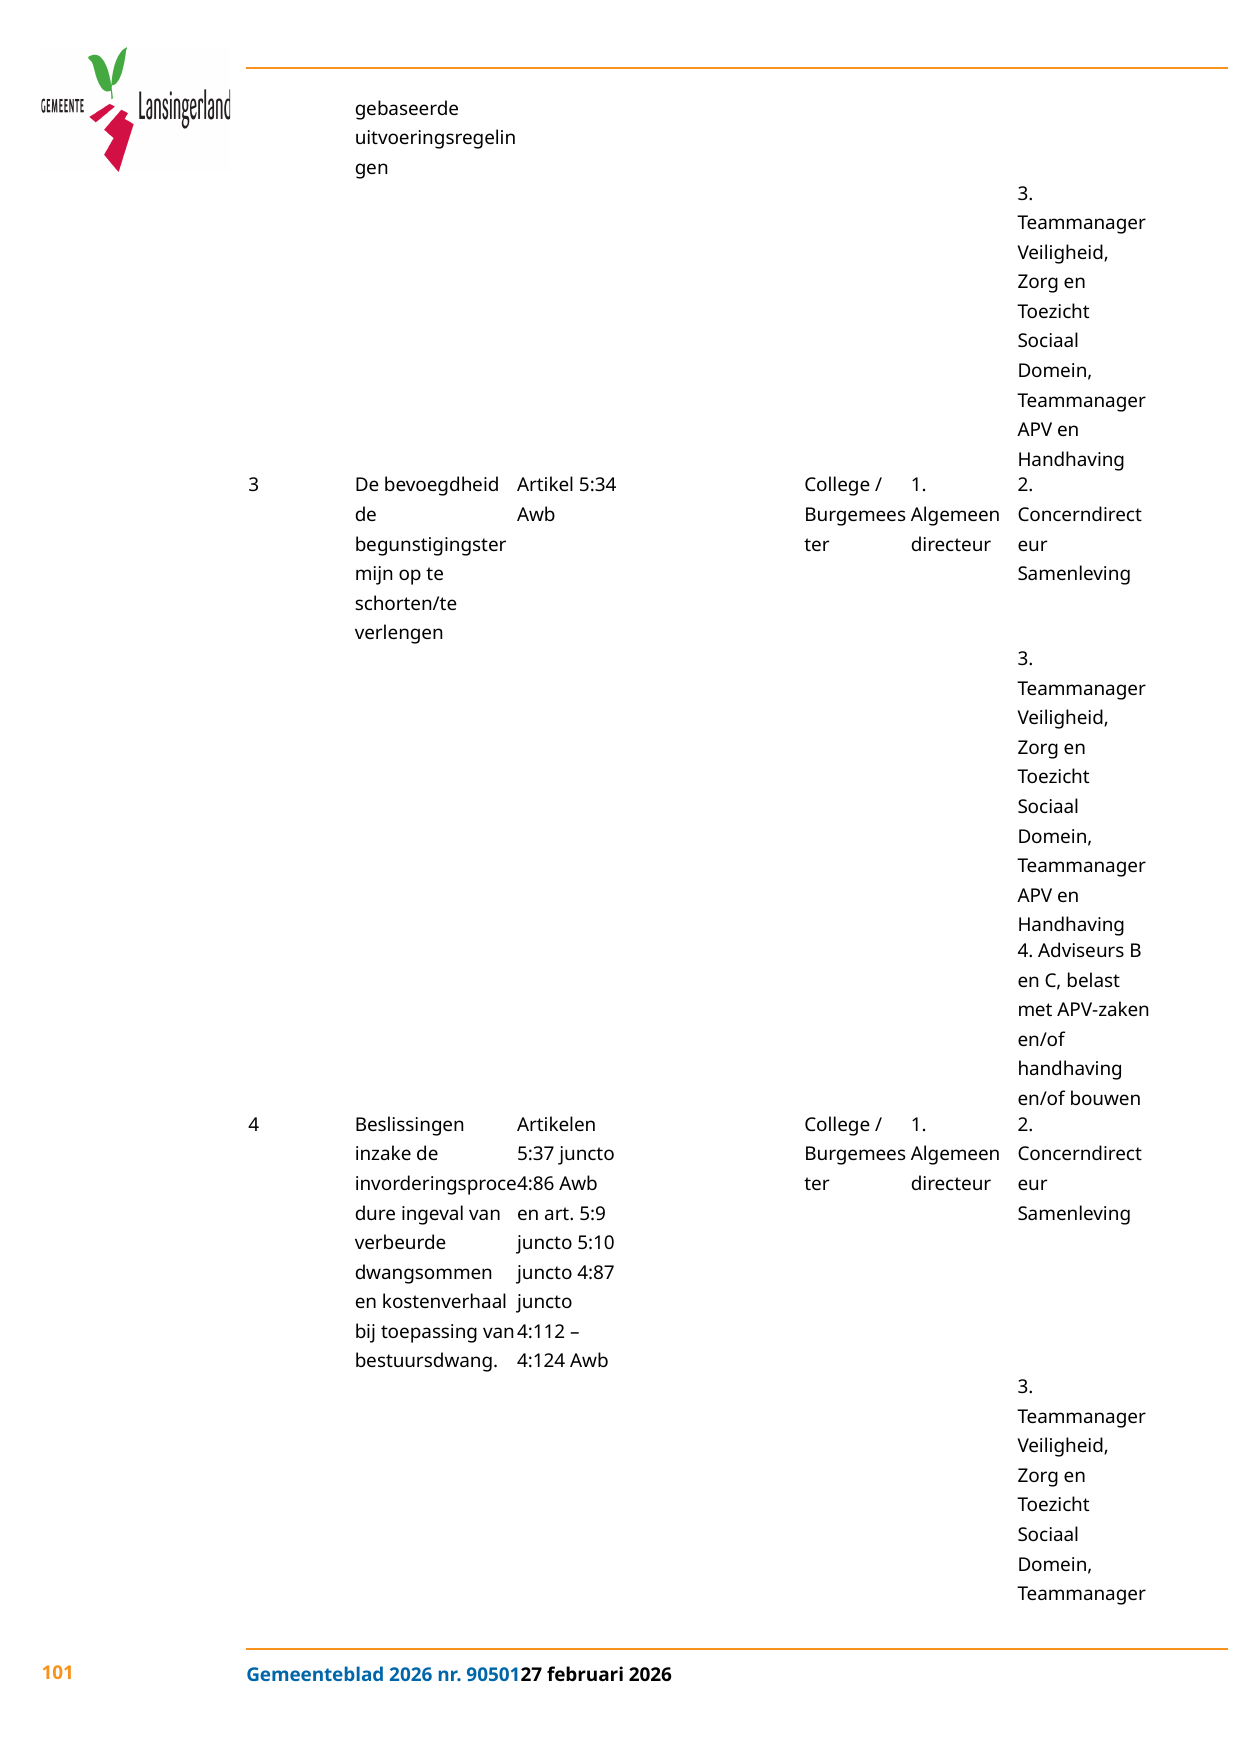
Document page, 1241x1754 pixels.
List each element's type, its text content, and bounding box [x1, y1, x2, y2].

table_cell [804, 937, 911, 1111]
table_cell [355, 937, 517, 1111]
table_cell [517, 1373, 623, 1606]
table_cell [248, 1373, 354, 1606]
table_cell 3 [248, 472, 354, 645]
table_cell [623, 937, 804, 1111]
table_cell [804, 645, 911, 937]
table_cell [355, 180, 517, 472]
picture [41, 47, 231, 172]
table_cell [355, 1373, 517, 1606]
table_cell [517, 95, 623, 180]
table_cell Artikelen 5:37 juncto 4:86 Awb en art. 5:9 juncto 5:10 juncto 4:87 juncto 4:112 – 4:124 Awb [517, 1111, 623, 1373]
table_cell 1. Algemeen directeur [911, 472, 1017, 645]
table_cell Beslissingen inzake de invorderingsprocedure ingeval van verbeurde dwangsommen en kostenverhaal bij toepassing van bestuursdwang. [355, 1111, 517, 1373]
table_cell 4. Adviseurs B en C, belast met APV-zaken en/of handhaving en/of bouwen [1017, 937, 1152, 1111]
table_cell College / Burgemeester [804, 472, 911, 645]
table_cell [623, 645, 804, 937]
table_cell [248, 645, 354, 937]
table_cell [623, 1373, 804, 1606]
table_cell 4 [248, 1111, 354, 1373]
table_cell [248, 180, 354, 472]
table_cell College / Burgemeester [804, 1111, 911, 1373]
table_cell [911, 645, 1017, 937]
table_cell 3. Teammanager Veiligheid, Zorg en Toezicht Sociaal Domein, Teammanager [1017, 1373, 1152, 1606]
table_cell [804, 1373, 911, 1606]
table_cell [911, 1373, 1017, 1606]
table_cell 2. Concerndirecteur Samenleving [1017, 1111, 1152, 1373]
table_cell [248, 937, 354, 1111]
table_cell [804, 180, 911, 472]
table_cell [517, 937, 623, 1111]
table_cell [248, 95, 354, 180]
table_cell [911, 937, 1017, 1111]
table_cell 1. Algemeen directeur [911, 1111, 1017, 1373]
table_cell [517, 180, 623, 472]
table_cell [355, 645, 517, 937]
table_cell [623, 1111, 804, 1373]
table_cell [1017, 95, 1152, 180]
table_cell 3. Teammanager Veiligheid, Zorg en Toezicht Sociaal Domein, Teammanager APV en Handhaving [1017, 645, 1152, 937]
table_cell [911, 95, 1017, 180]
table_cell [623, 180, 804, 472]
table_cell 3. Teammanager Veiligheid, Zorg en Toezicht Sociaal Domein, Teammanager APV en Handhaving [1017, 180, 1152, 472]
table_cell [623, 472, 804, 645]
table_cell [517, 645, 623, 937]
table_cell [623, 95, 804, 180]
table_cell [804, 95, 911, 180]
table_cell 2. Concerndirecteur Samenleving [1017, 472, 1152, 645]
table_cell De bevoegdheid de begunstigingstermijn op te schorten/te verlengen [355, 472, 517, 645]
table_cell [911, 180, 1017, 472]
table_cell Artikel 5:34 Awb [517, 472, 623, 645]
table_cell gebaseerde uitvoeringsregelingen [355, 95, 517, 180]
